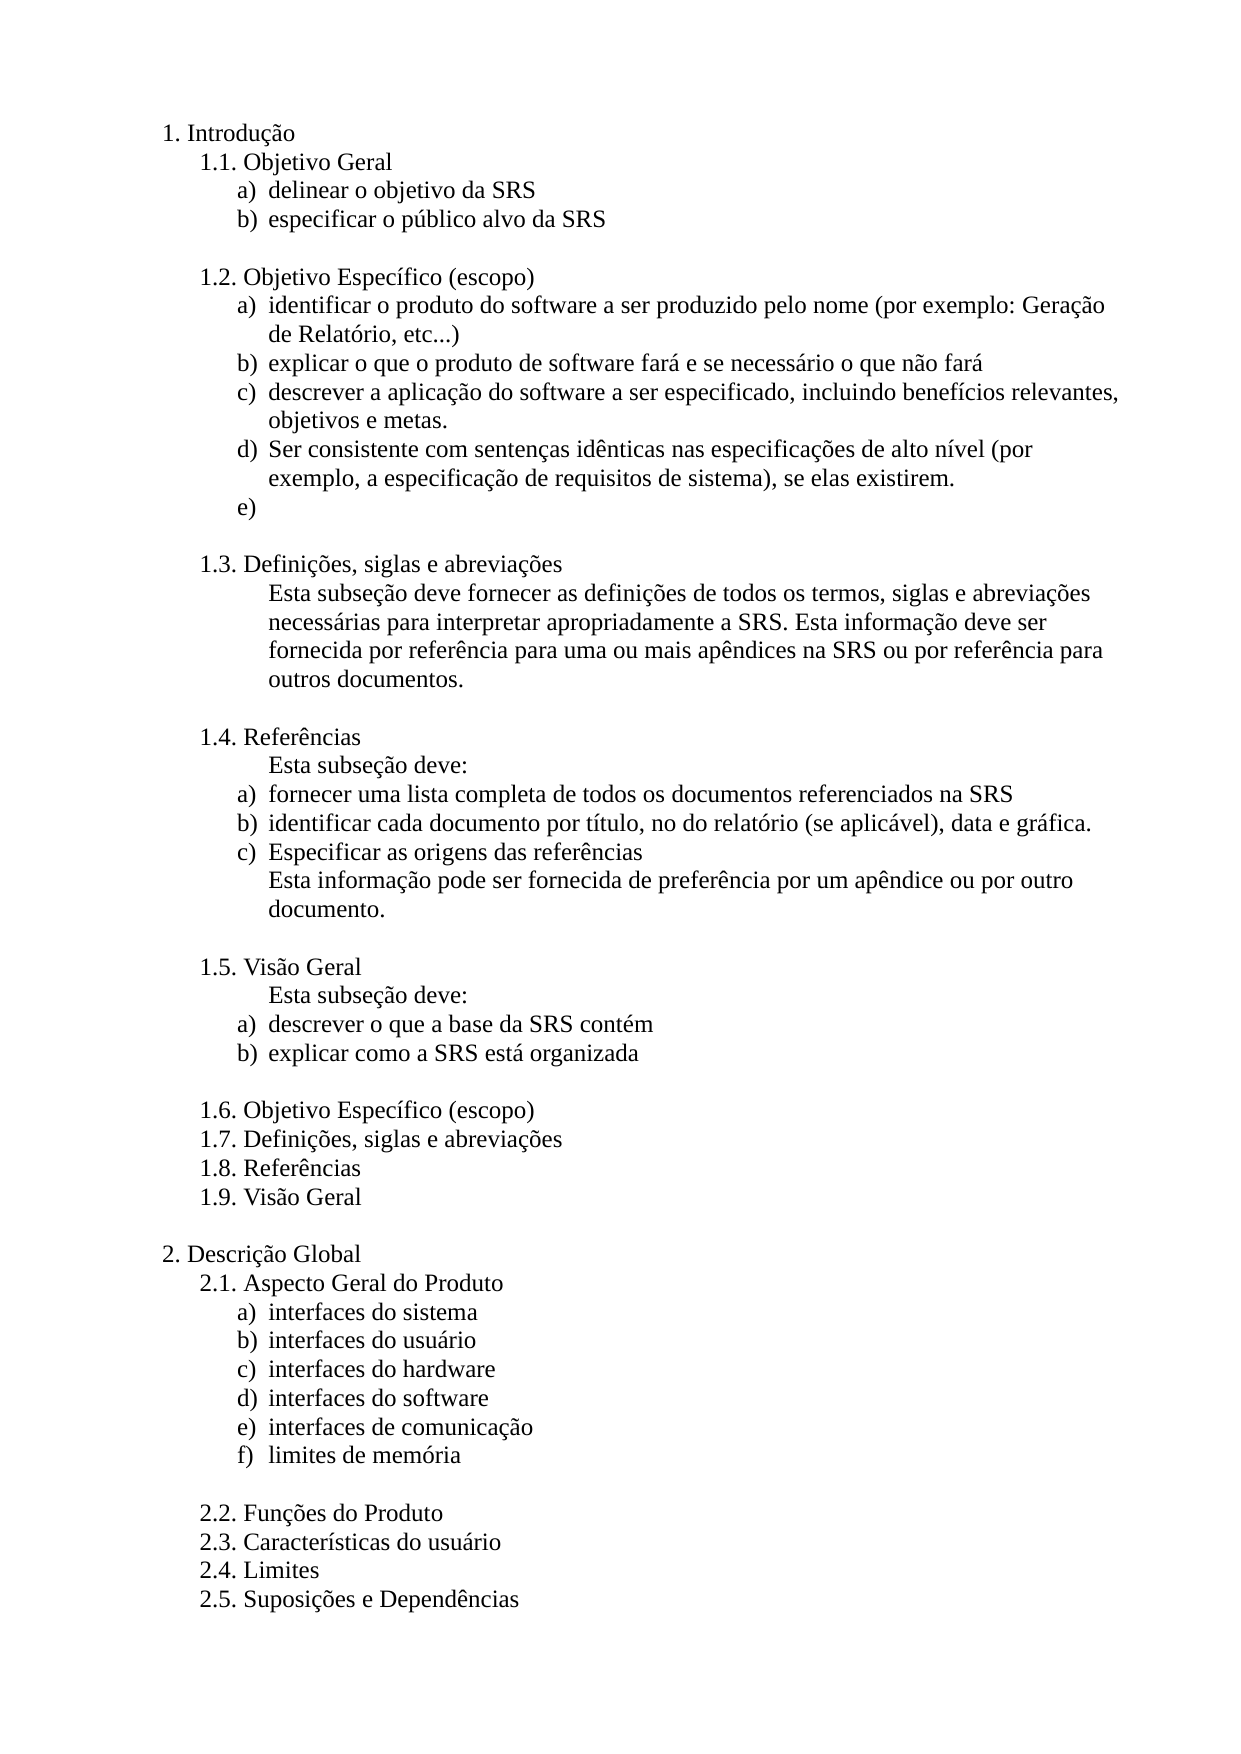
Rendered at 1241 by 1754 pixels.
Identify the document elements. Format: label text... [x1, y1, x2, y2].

list Objetivo Geral [193, 147, 1122, 176]
list descrever a aplicação do software a ser especificado, incluindo benefícios relevantes, objetivos e metas. [231, 377, 1122, 434]
list interfaces de comunicação [231, 1412, 1122, 1441]
list Especificar as origens das referências [231, 837, 1122, 866]
list interfaces do software [231, 1383, 1122, 1412]
list interfaces do usuário [231, 1326, 1122, 1354]
list Definições, siglas e abreviações [193, 549, 1122, 578]
list especificar o público alvo da SRS [231, 204, 1122, 233]
list Suposições e Dependências [193, 1584, 1122, 1613]
list Objetivo Específico (escopo) [193, 1096, 1122, 1124]
list Referências [193, 722, 1122, 751]
list identificar o produto do software a ser produzido pelo nome (por exemplo: Geração de Relatório, etc...) [231, 291, 1122, 348]
list interfaces do hardware [231, 1354, 1122, 1383]
list identificar cada documento por título, no do relatório (se aplicável), data e gráfica. [231, 808, 1122, 837]
list Características do usuário [193, 1527, 1122, 1556]
list Visão Geral [193, 1182, 1122, 1211]
list Limites [193, 1556, 1122, 1584]
list descrever o que a base da SRS contém [231, 1009, 1122, 1038]
list Definições, siglas e abreviações [193, 1124, 1122, 1153]
list Esta subseção deve fornecer as definições de todos os termos, siglas e abreviações necessárias para interpretar apropriadamente a SRS. Esta informação deve ser fornecida por referência para uma ou mais apêndices na SRS ou por referência para outros documentos. [231, 578, 1122, 693]
list Esta subseção deve: [231, 981, 1122, 1009]
list Descrição Global [156, 1239, 1122, 1268]
list Aspecto Geral do Produto [193, 1268, 1122, 1297]
list Objetivo Específico (escopo) [193, 262, 1122, 291]
list limites de memória [231, 1441, 1122, 1469]
list interfaces do sistema [231, 1297, 1122, 1326]
list fornecer uma lista completa de todos os documentos referenciados na SRS [231, 779, 1122, 808]
list explicar o que o produto de software fará e se necessário o que não fará [231, 348, 1122, 377]
list Esta informação pode ser fornecida de preferência por um apêndice ou por outro documento. [231, 866, 1122, 923]
list Visão Geral [193, 952, 1122, 981]
list Esta subseção deve: [231, 751, 1122, 779]
list Referências [193, 1153, 1122, 1182]
list Funções do Produto [193, 1498, 1122, 1527]
list Ser consistente com sentenças idênticas nas especificações de alto nível (por exemplo, a especificação de requisitos de sistema), se elas existirem. [231, 434, 1122, 492]
list explicar como a SRS está organizada [231, 1038, 1122, 1067]
list delinear o objetivo da SRS [231, 176, 1122, 204]
list Introdução [156, 118, 1122, 147]
